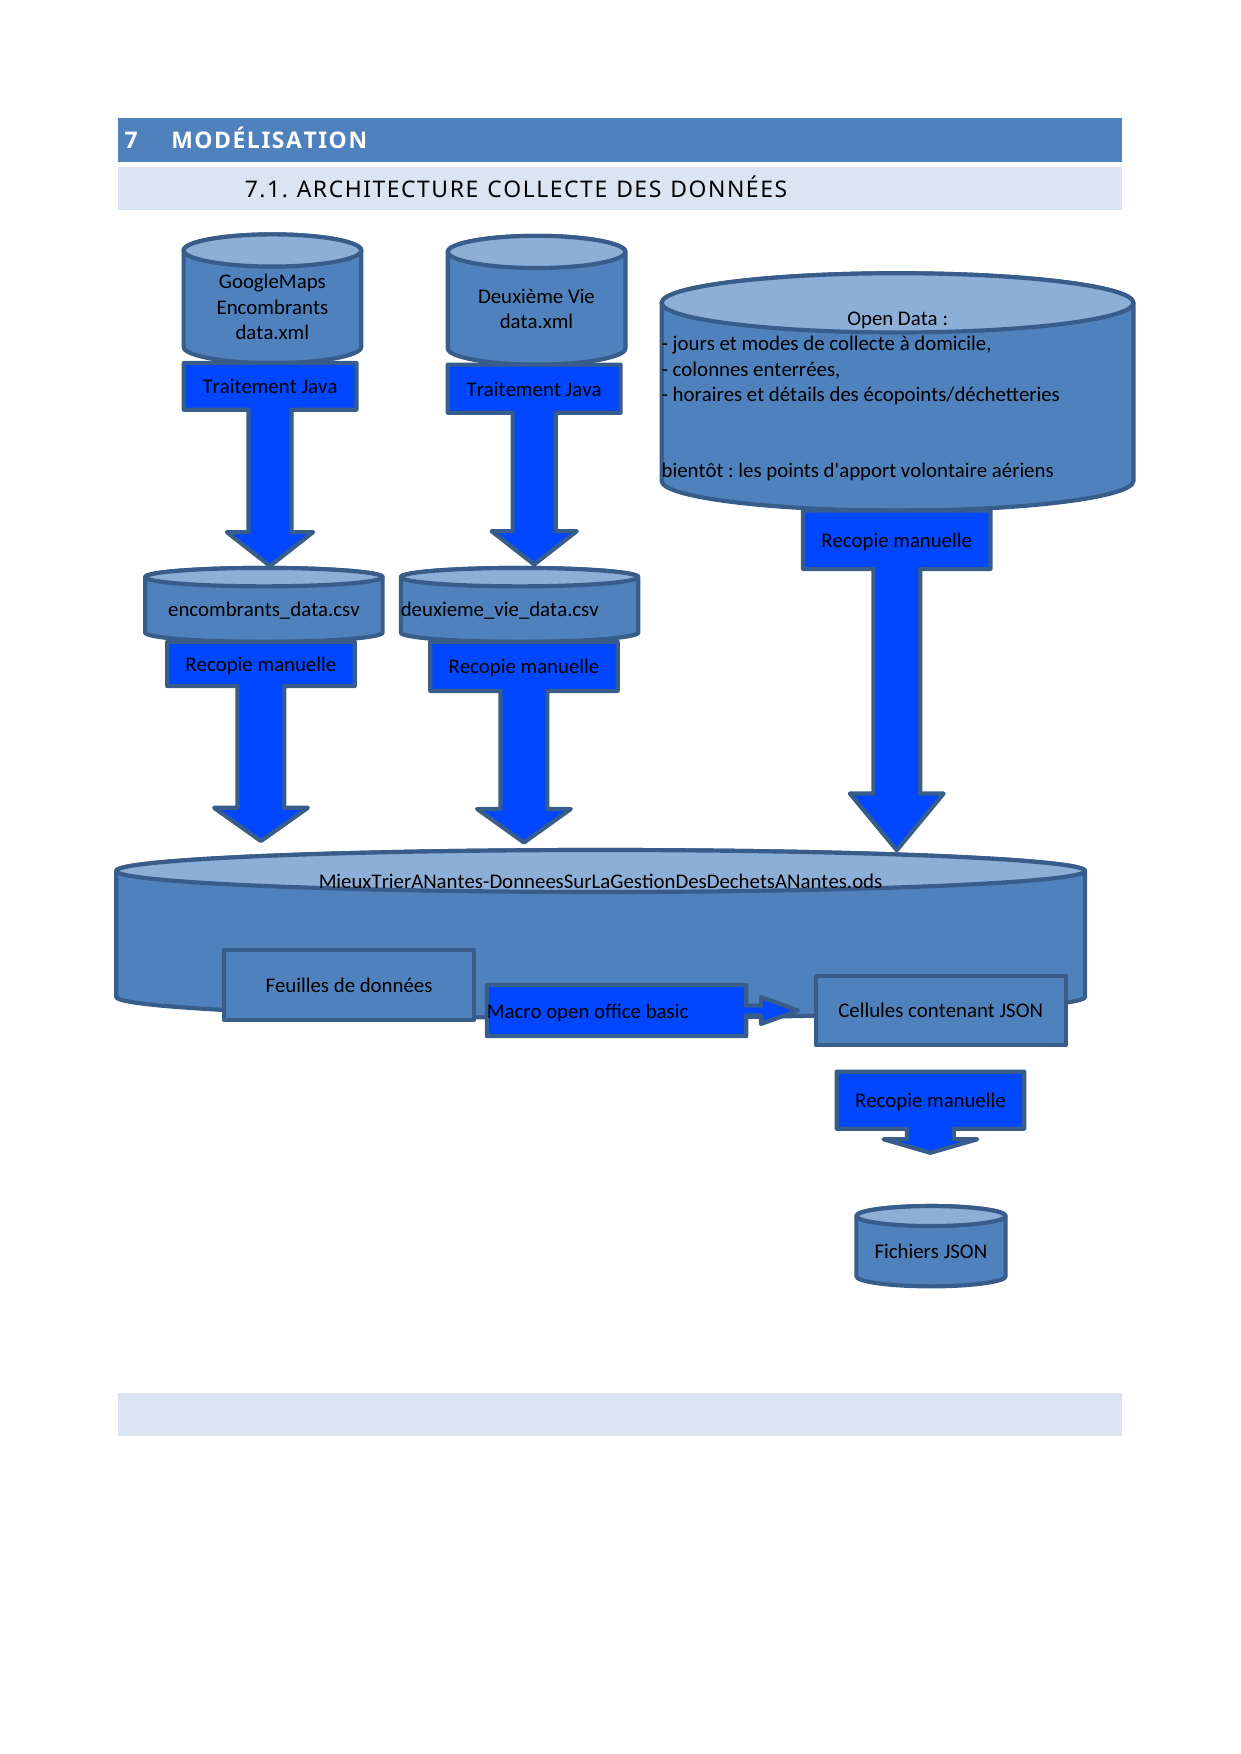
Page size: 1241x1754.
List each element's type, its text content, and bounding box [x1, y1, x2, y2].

subtitle 7.1. Architecture collecte des données [124, 173, 1116, 204]
subtitle Modélisation [124, 124, 1116, 156]
